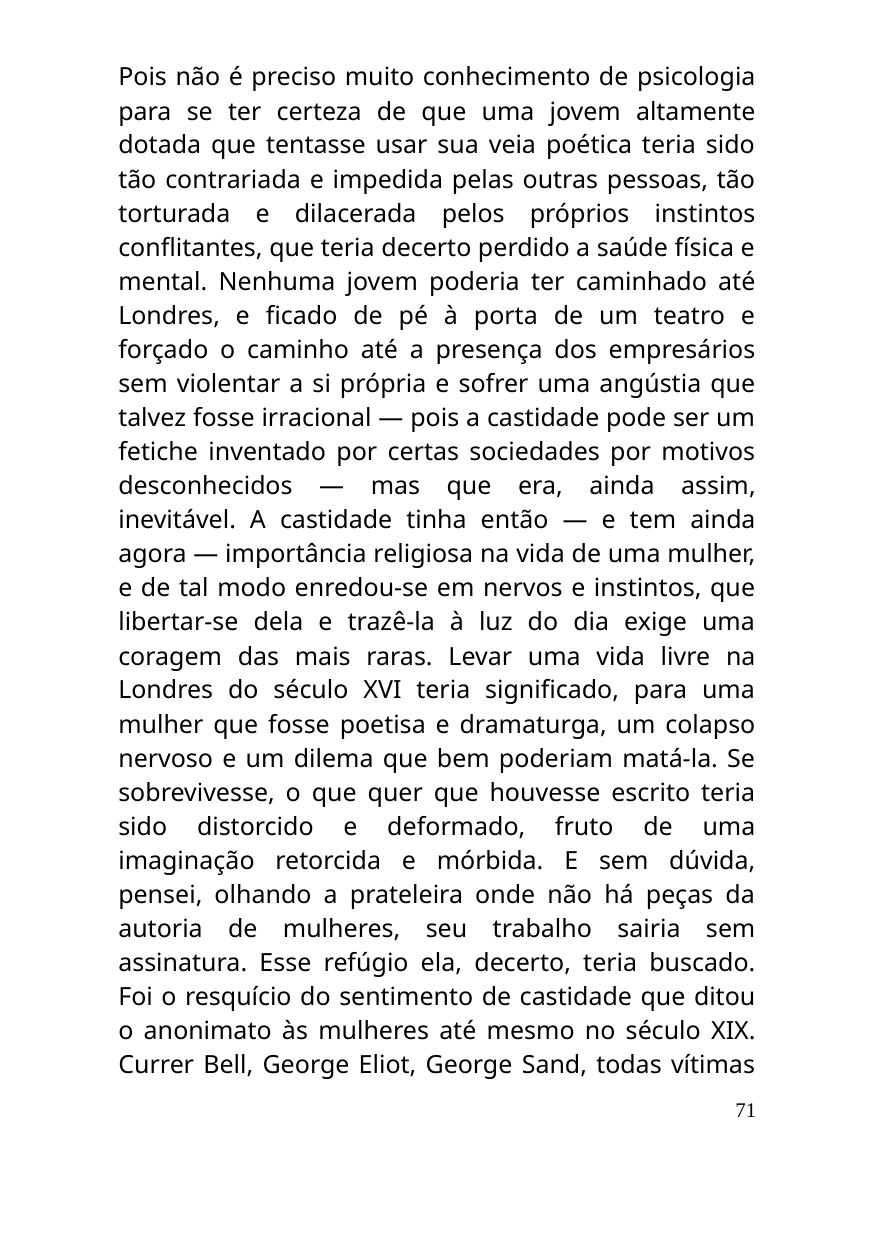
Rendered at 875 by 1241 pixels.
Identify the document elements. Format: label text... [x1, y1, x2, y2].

text Pois não é preciso muito conhecimento de psicologia para se ter certeza de que uma jovem altamente dotada que tentasse usar sua veia poética teria sido tão contrariada e impedida pelas outras pessoas, tão torturada e dilacerada pelos próprios instintos conflitantes, que teria decerto perdido a saúde física e mental. Nenhuma jovem poderia ter caminhado até Londres, e ficado de pé à porta de um teatro e forçado o caminho até a presença dos empresários sem violentar a si própria e sofrer uma angústia que talvez fosse irracional — pois a castidade pode ser um fetiche inventado por certas sociedades por motivos desconhecidos — mas que era, ainda assim, inevitável. A castidade tinha então — e tem ainda agora — importância religiosa na vida de uma mulher, e de tal modo enredou-se em nervos e instintos, que libertar-se dela e trazê-la à luz do dia exige uma coragem das mais raras. Levar uma vida livre na Londres do século XVI teria significado, para uma mulher que fosse poetisa e dramaturga, um colapso nervoso e um dilema que bem poderiam matá-la. Se sobrevivesse, o que quer que houvesse escrito teria sido distorcido e deformado, fruto de uma imaginação retorcida e mórbida. E sem dúvida, pensei, olhando a prateleira onde não há peças da autoria de mulheres, seu trabalho sairia sem assinatura. Esse refúgio ela, decerto, teria buscado. Foi o resquício do sentimento de castidade que ditou o anonimato às mulheres até mesmo no século XIX. Currer Bell, George Eliot, George Sand, todas vítimas [118, 59, 756, 1081]
